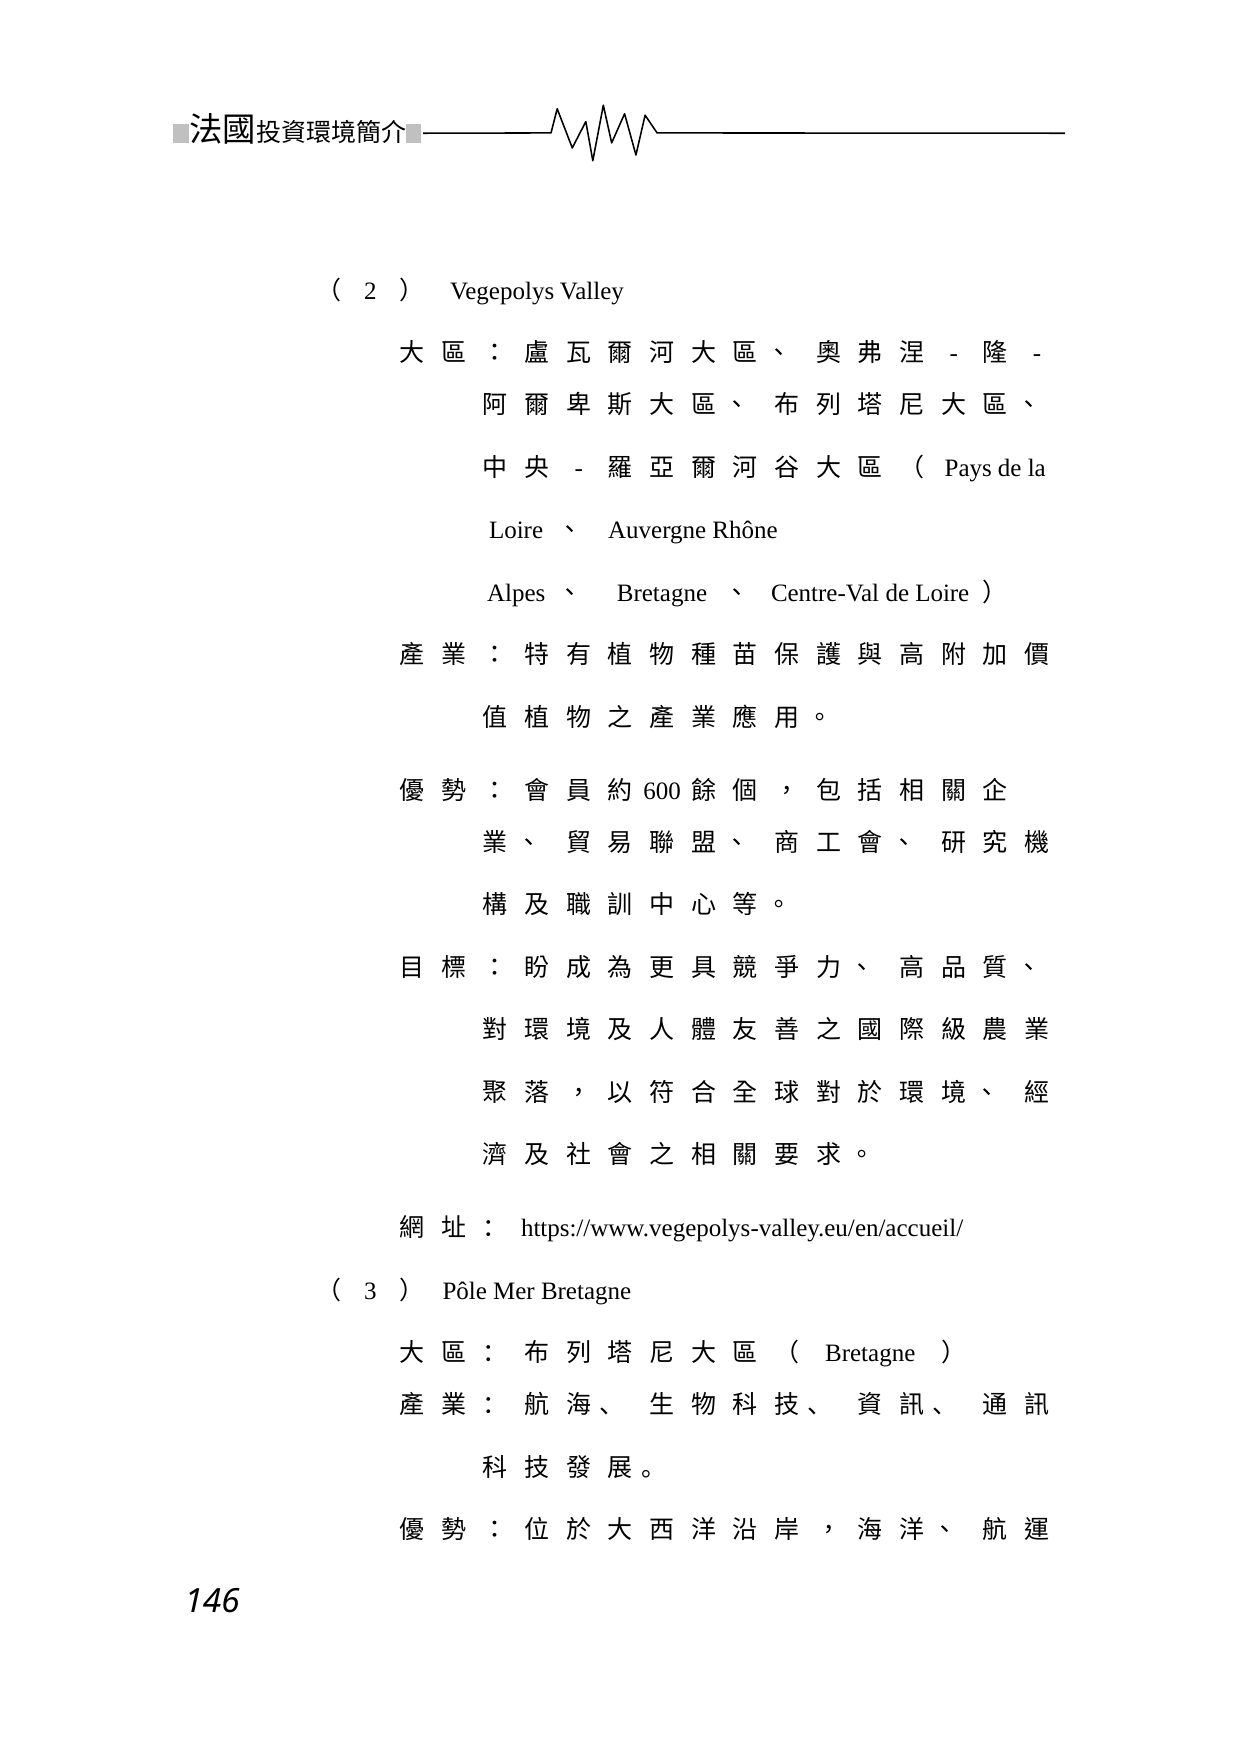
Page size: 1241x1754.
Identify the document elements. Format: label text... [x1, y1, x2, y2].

text （2）Vegepolys Valley [306, 236, 1058, 299]
text 目標：盼成為更具競爭力、高品質、對環境及人體友善之國際級農業聚落，以符合全球對於環境、經濟及社會之相關要求。 [367, 924, 1058, 1174]
text 大區：盧瓦爾河大區、奧弗涅-隆-阿爾卑斯大區、布列塔尼大區、中央-羅亞爾河谷大區（Pays de la Loire、Auvergne Rhône Alpes、Bretagne、Centre-Val de Loire） [367, 299, 1058, 611]
text 優勢：會員約600餘個，包括相關企業、貿易聯盟、商工會、研究機構及職訓中心等。 [367, 736, 1058, 924]
text 產業：特有植物種苗保護與高附加價值植物之產業應用。 [367, 611, 1058, 736]
text 優勢：位於大西洋沿岸，海洋、航運 [367, 1486, 1058, 1549]
text 產業：航海、生物科技、資訊、通訊科技發展。 [367, 1361, 1058, 1486]
text 網址：https://www.vegepolys-valley.eu/en/accueil/ [367, 1174, 1058, 1236]
text 大區：布列塔尼大區（Bretagne） [367, 1299, 1058, 1361]
text （3）Pôle Mer Bretagne [306, 1236, 1058, 1299]
